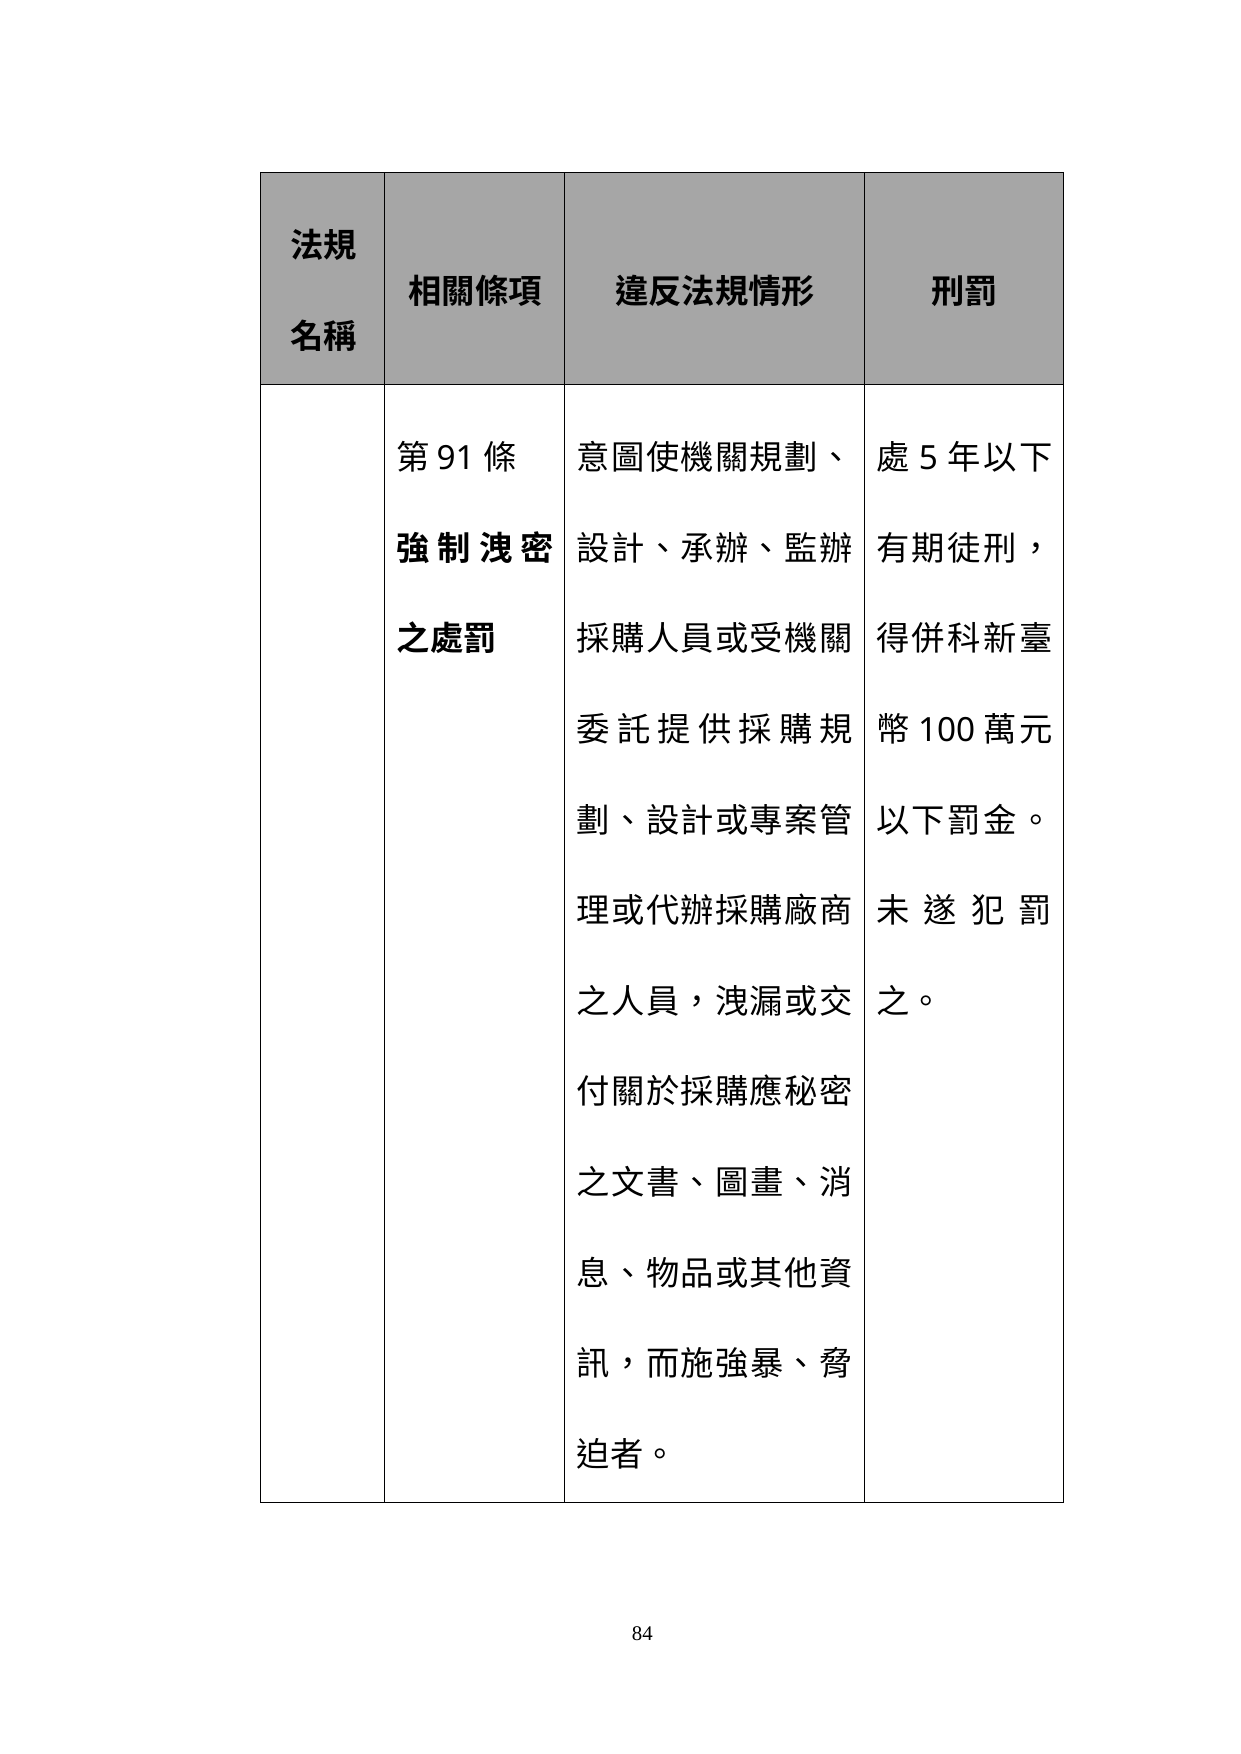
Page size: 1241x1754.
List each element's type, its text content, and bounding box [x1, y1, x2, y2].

table_cell 意圖使機關規劃、設計、承辦、監辦採購人員或受機關委託提供採購規劃、設計或專案管理或代辦採購廠商之人員，洩漏或交付關於採購應秘密之文書、圖畫、消息、物品或其他資訊，而施強暴、脅迫者。 [565, 385, 864, 1502]
table_cell [261, 385, 384, 1502]
table_header 法規 名稱 [261, 173, 384, 384]
table_cell 第91 條 強制洩密之處罰 [385, 385, 564, 1502]
table_header 刑罰 [865, 173, 1063, 384]
table_cell 處5年以下有期徒刑，得併科新臺幣100萬元以下罰金。未遂犯罰之。 [865, 385, 1063, 1502]
table_header 違反法規情形 [565, 173, 864, 384]
table_header 相關條項 [385, 173, 564, 384]
